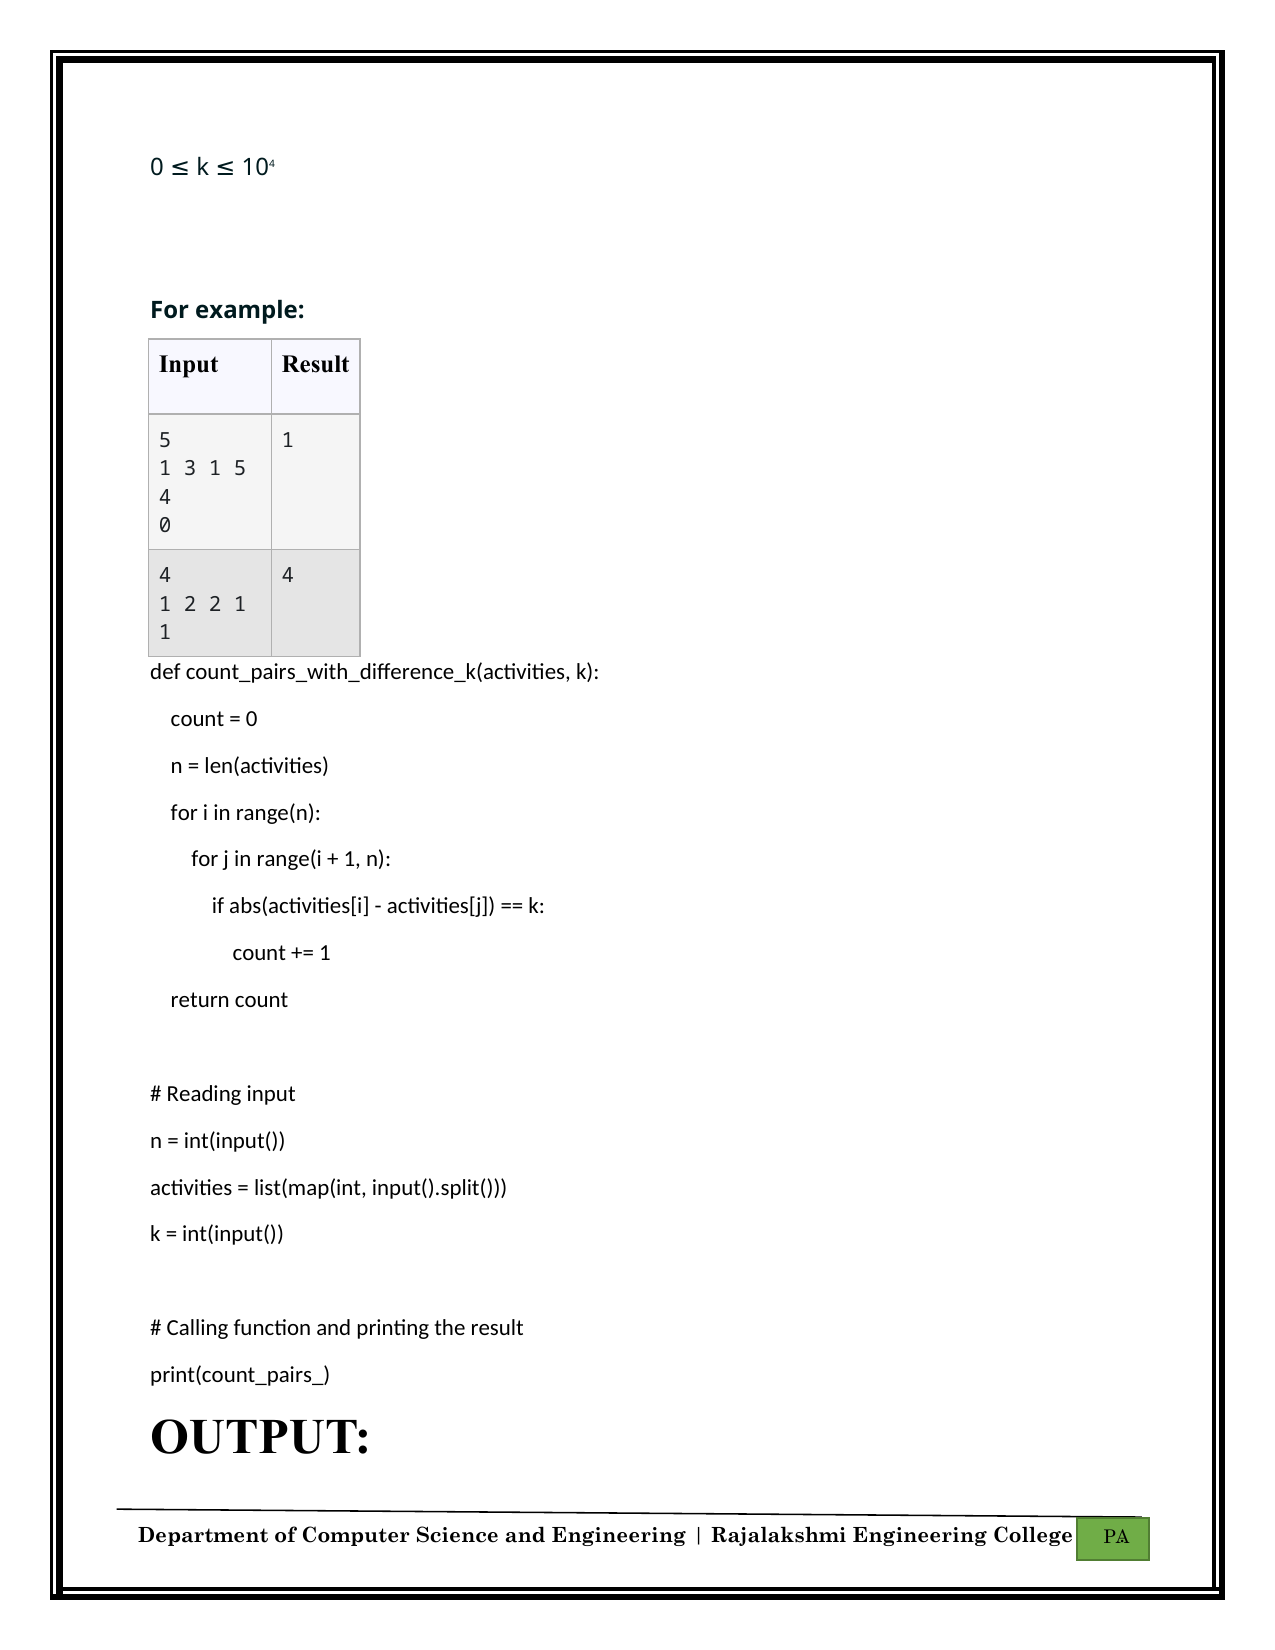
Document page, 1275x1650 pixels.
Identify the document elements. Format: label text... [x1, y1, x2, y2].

text 0 ≤ k ≤ 104 [150, 150, 1125, 183]
text # Reading input [150, 1079, 1125, 1107]
text def count_pairs_with_difference_k(activities, k): [150, 657, 1125, 685]
text return count [150, 985, 1125, 1013]
text count += 1 [150, 938, 1125, 966]
table_cell 5 1 3 1 5 4 0 [149, 415, 271, 549]
text print(count_pairs_) [150, 1360, 1125, 1388]
table_cell 4 1 2 2 1 1 [149, 550, 271, 656]
text count = 0 [150, 704, 1125, 732]
table_cell 1 [272, 415, 359, 549]
text For example: [150, 293, 1125, 326]
table_header Result [272, 340, 359, 413]
table_header Input [149, 340, 271, 413]
table_cell 4 [272, 550, 359, 656]
text n = int(input()) [150, 1126, 1125, 1154]
text # Calling function and printing the result [150, 1313, 1125, 1341]
text for i in range(n): [150, 798, 1125, 826]
subtitle OUTPUT: [150, 1407, 1125, 1464]
text for j in range(i + 1, n): [150, 844, 1125, 873]
text if abs(activities[i] - activities[j]) == k: [150, 891, 1125, 919]
text n = len(activities) [150, 751, 1125, 779]
text k = int(input()) [150, 1219, 1125, 1248]
text activities = list(map(int, input().split())) [150, 1173, 1125, 1201]
